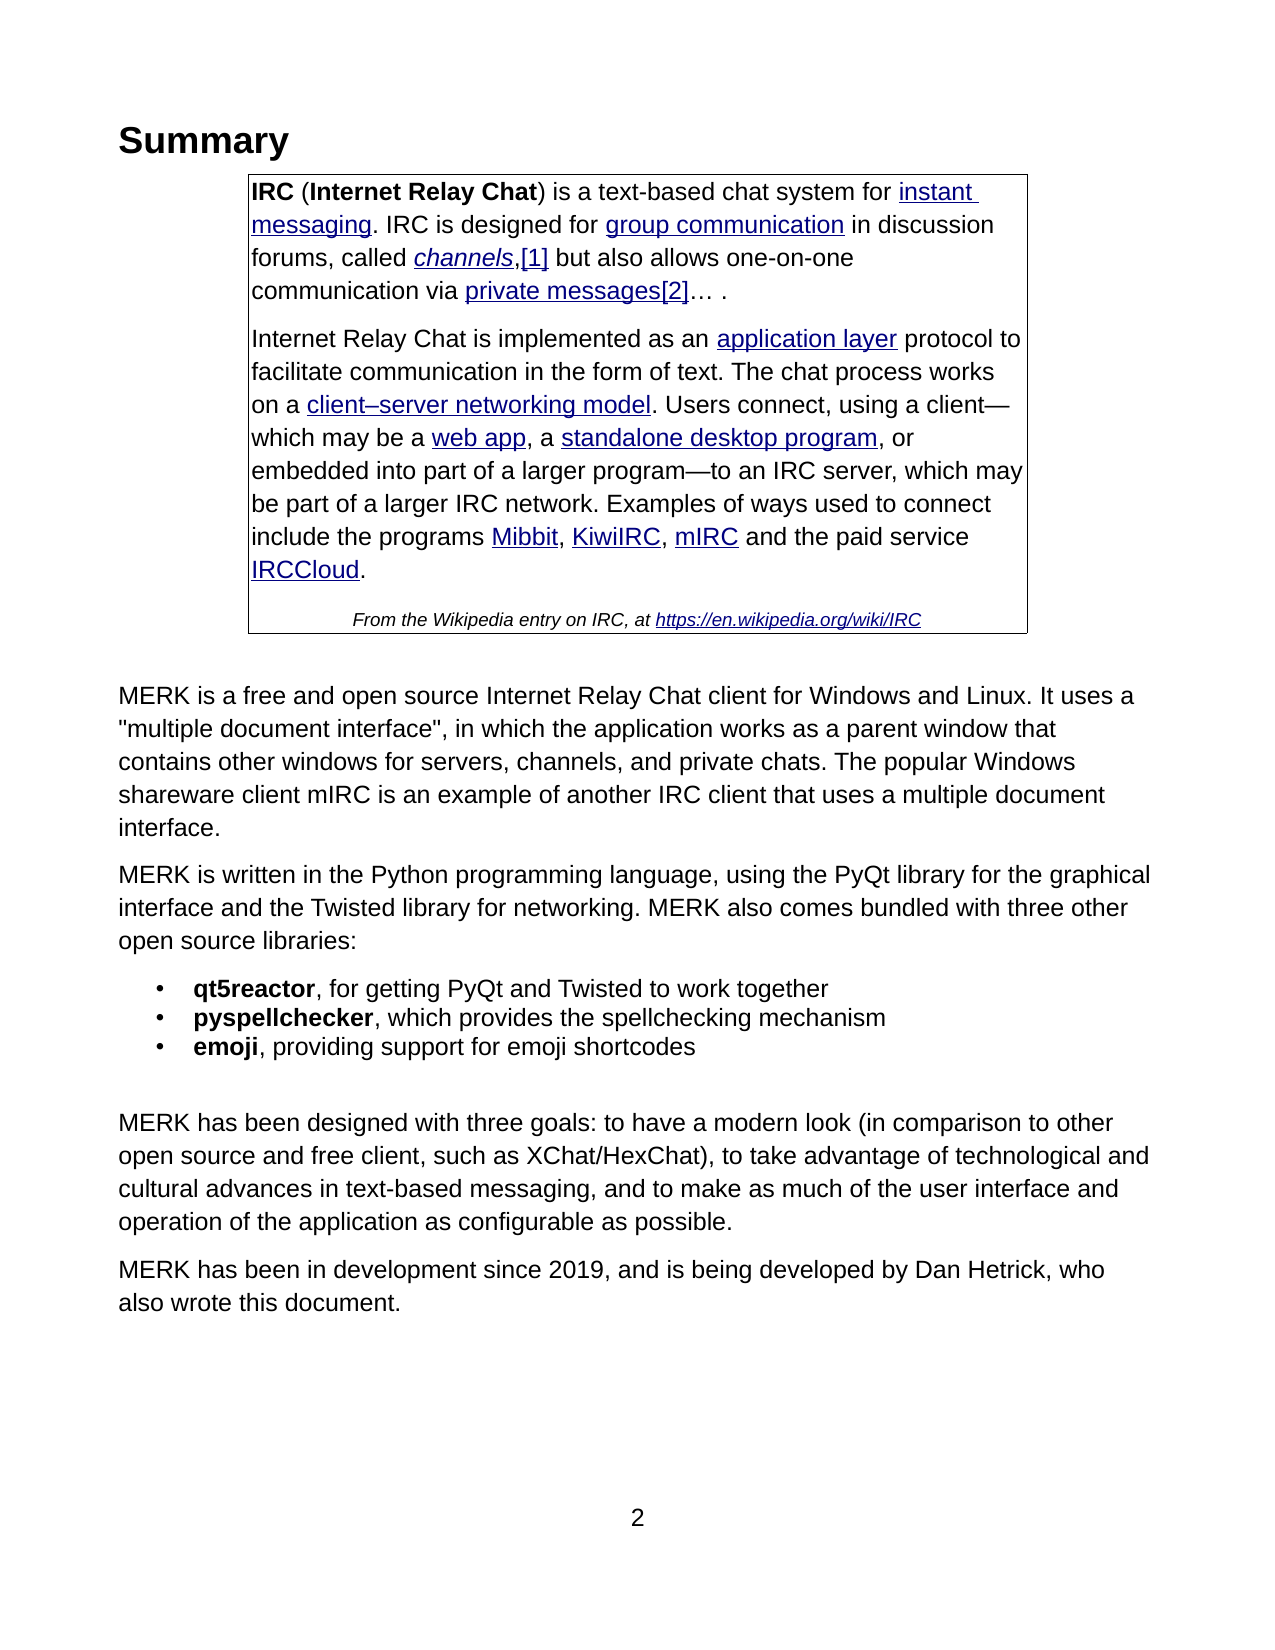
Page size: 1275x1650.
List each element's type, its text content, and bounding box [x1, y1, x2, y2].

list emoji, providing support for emoji shortcodes [156, 1032, 1157, 1061]
subtitle Summary [118, 118, 1157, 161]
text MERK is a free and open source Internet Relay Chat client for Windows and Linux. It uses a "multiple document interface", in which the application works as a parent window that contains other windows for servers, channels, and private chats. The popular Windows shareware client mIRC is an example of another IRC client that uses a multiple document interface. [118, 681, 1157, 841]
text MERK has been designed with three goals: to have a modern look (in comparison to other open source and free client, such as XChat/HexChat), to take advantage of technological and cultural advances in text-based messaging, and to make as much of the user interface and operation of the application as configurable as possible. [118, 1108, 1157, 1236]
text MERK has been in development since 2019, and is being developed by Dan Hetrick, who also wrote this document. [118, 1255, 1157, 1317]
list pyspellchecker, which provides the spellchecking mechanism [156, 1003, 1157, 1032]
text MERK is written in the Python programming language, using the PyQt library for the graphical interface and the Twisted library for networking. MERK also comes bundled with three other open source libraries: [118, 860, 1157, 955]
table_header IRC (Internet Relay Chat) is a text-based chat system for instant messaging. IRC is designed for group communication in discussion forums, called channels,[1] but also allows one-on-one communication via private messages[2]… . Internet Relay Chat is implemented as an application layer protocol to facilitate communication in the form of text. The chat process works on a client–server networking model. Users connect, using a client—which may be a web app, a standalone desktop program, or embedded into part of a larger program—to an IRC server, which may be part of a larger IRC network. Examples of ways used to connect include the programs Mibbit, KiwiIRC, mIRC and the paid service IRCCloud. [249, 175, 1027, 605]
list qt5reactor, for getting PyQt and Twisted to work together [156, 974, 1157, 1003]
table_cell From the Wikipedia entry on IRC, at https://en.wikipedia.org/wiki/IRC [249, 605, 1027, 633]
